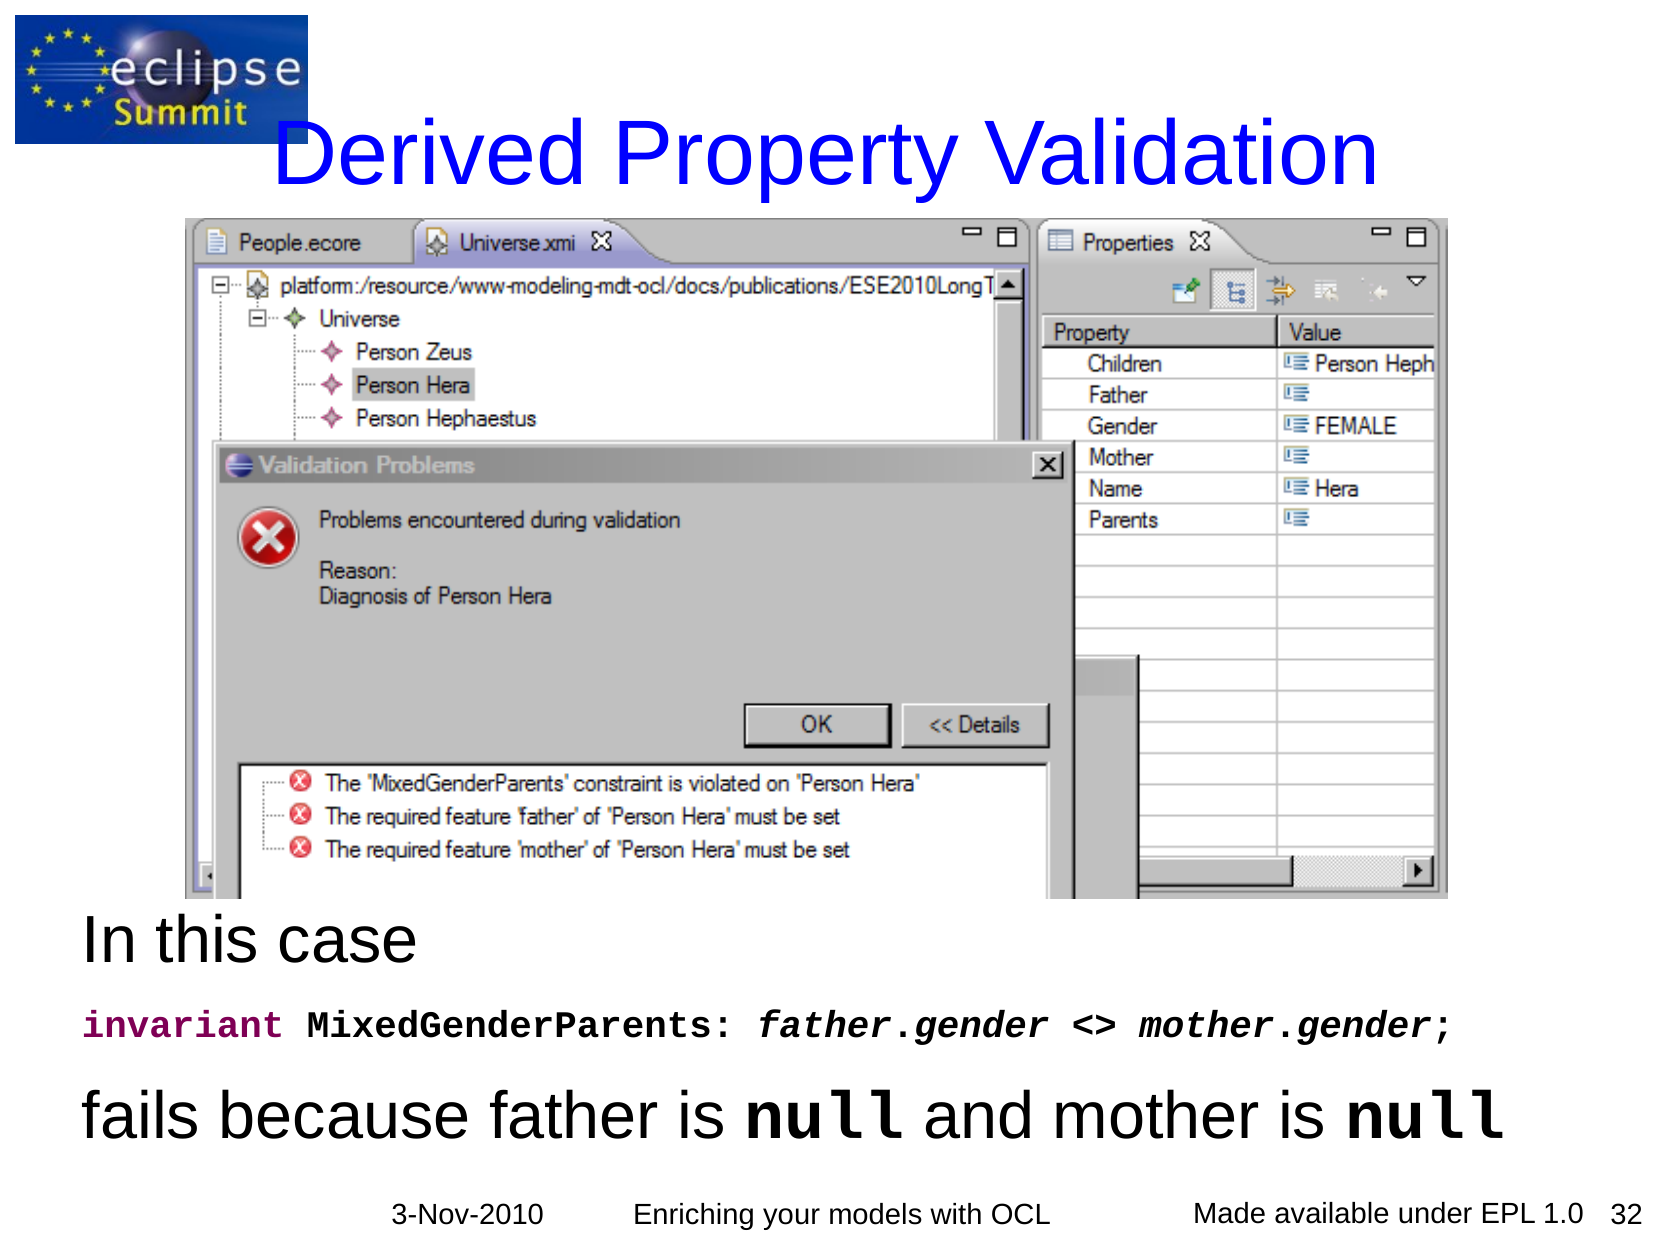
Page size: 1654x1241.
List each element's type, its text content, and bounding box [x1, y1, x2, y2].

title Derived Property Validation [82, 56, 1571, 250]
list In this case invariant MixedGenderParents: father.gender <> mother.gender; fails because father is null and mother is null [81, 902, 1570, 1160]
picture [15, 15, 308, 144]
picture [185, 218, 1448, 899]
